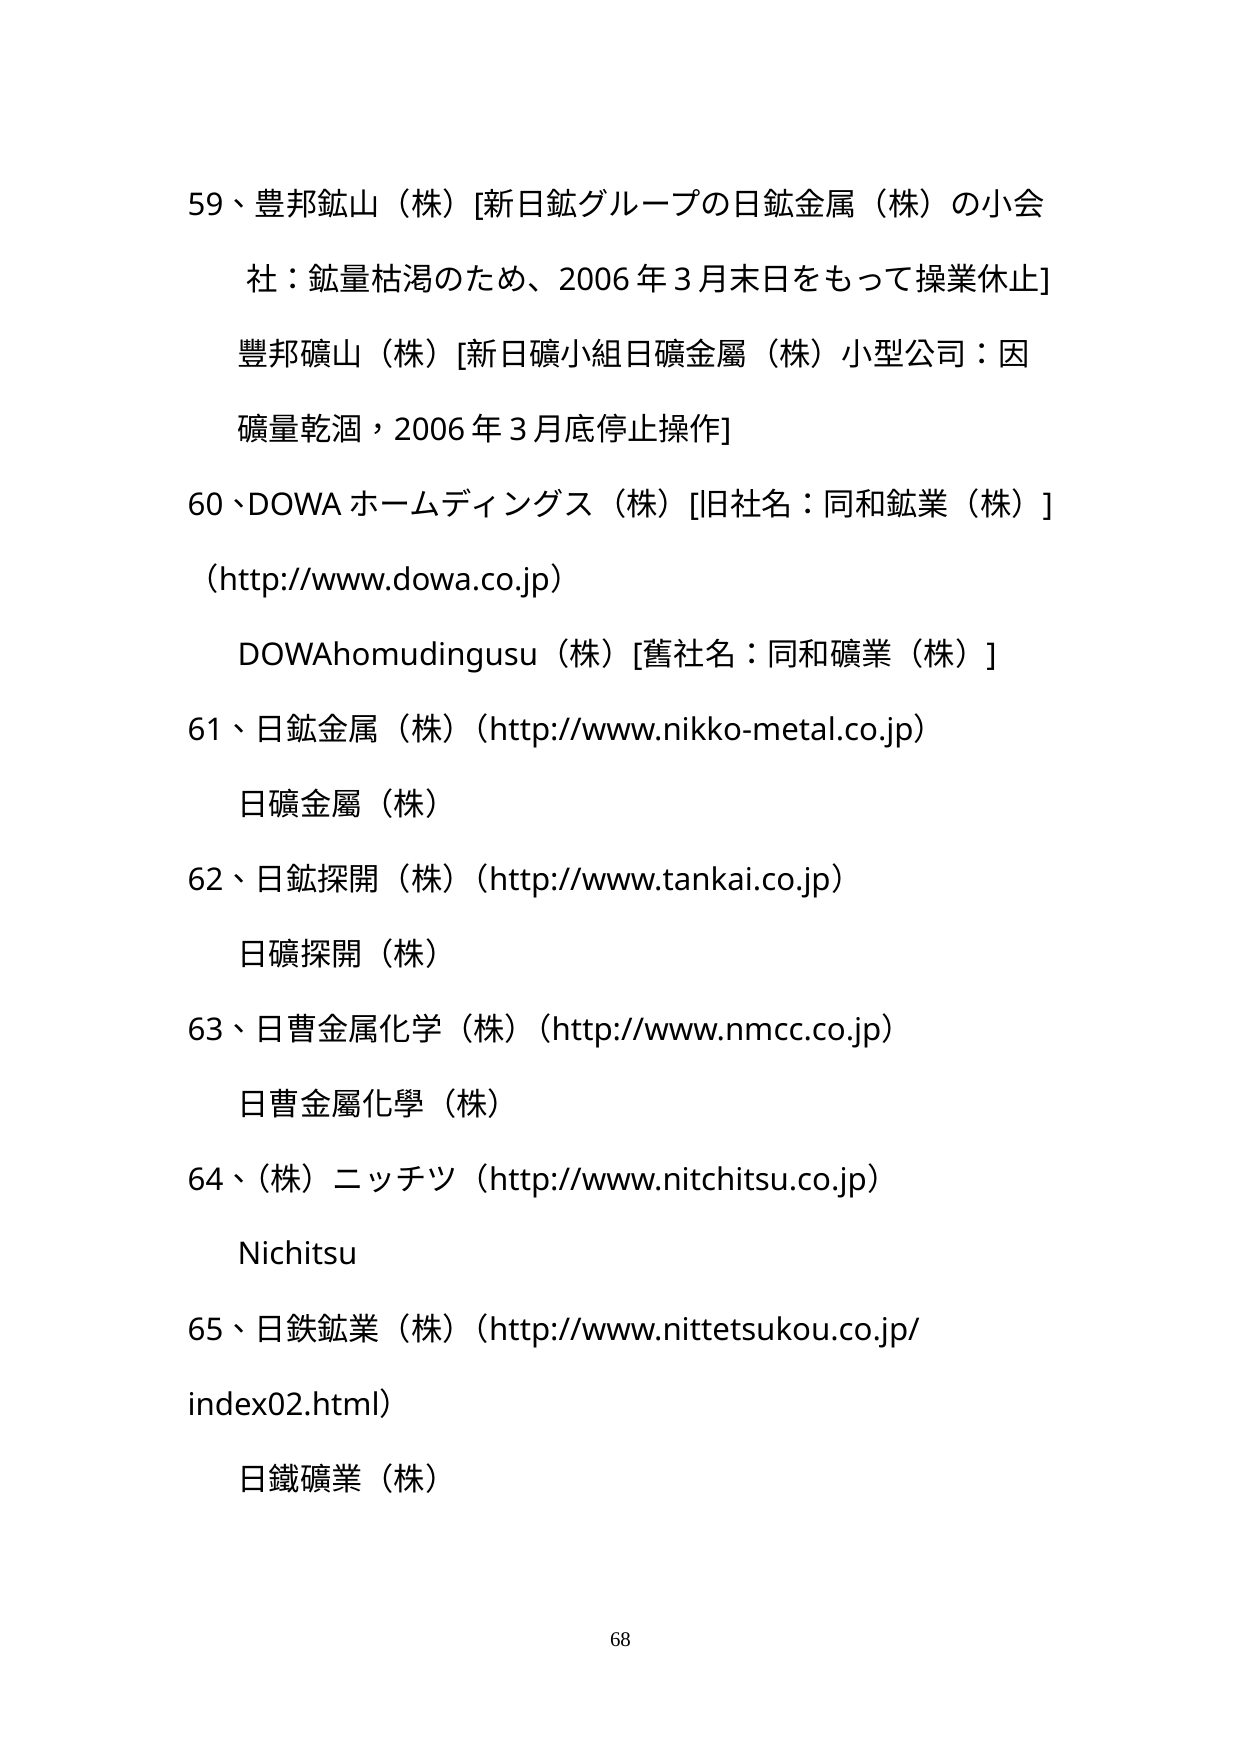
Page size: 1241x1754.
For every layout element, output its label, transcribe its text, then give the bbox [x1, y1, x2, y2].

subtitle Nichitsu [187, 1214, 1053, 1289]
subtitle 日鐵礦業（株） [187, 1439, 1053, 1514]
subtitle 65、日鉄鉱業（株）（http://www.nittetsukou.co.jp/index02.html） [187, 1289, 1053, 1439]
subtitle 64、（株）ニッチツ（http://www.nitchitsu.co.jp） [187, 1139, 1053, 1214]
subtitle 日礦探開（株） [187, 914, 1053, 989]
subtitle 63、日曹金属化学（株）（http://www.nmcc.co.jp） [187, 989, 1053, 1064]
subtitle 62、日鉱探開（株）（http://www.tankai.co.jp） [187, 839, 1053, 914]
subtitle 61、日鉱金属（株）（http://www.nikko-metal.co.jp） [187, 689, 1053, 764]
subtitle 日曹金屬化學（株） [187, 1064, 1053, 1139]
subtitle 日礦金屬（株） [187, 764, 1053, 839]
subtitle 59、豊邦鉱山（株）[新日鉱グループの日鉱金属（株）の小会社：鉱量枯渇のため、2006年3月末日をもって操業休止] [187, 164, 1053, 314]
subtitle 豐邦礦山（株）[新日礦小組日礦金屬（株）小型公司：因礦量乾涸，2006年3月底停止操作] [237, 314, 1053, 464]
subtitle 60、DOWAホームディングス（株）[旧社名：同和鉱業（株）]（http://www.dowa.co.jp） [187, 464, 1053, 614]
subtitle DOWAhomudingusu（株）[舊社名：同和礦業（株）] [187, 614, 1053, 689]
